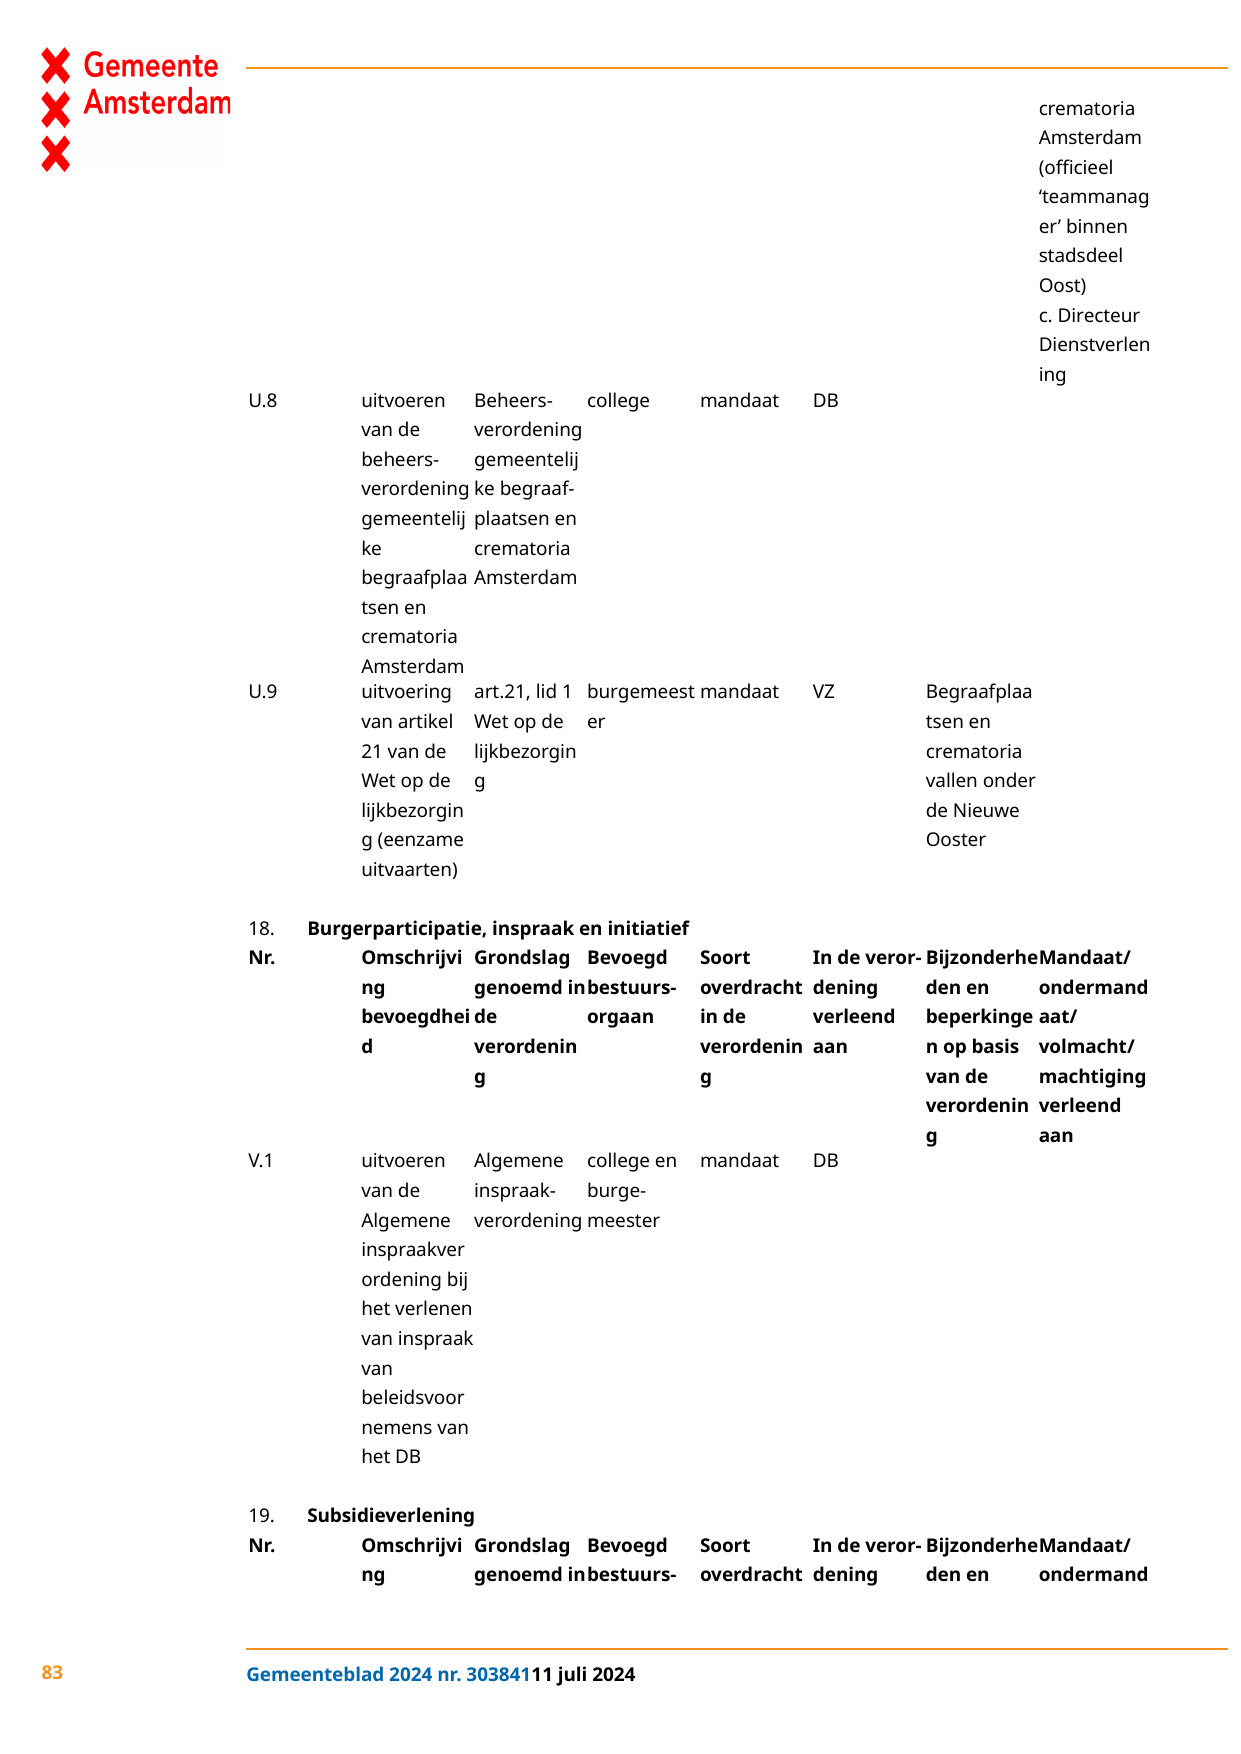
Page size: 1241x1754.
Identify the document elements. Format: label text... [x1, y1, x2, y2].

table_header Soort overdracht [700, 1532, 813, 1587]
table_cell Algemene inspraak-verordening [474, 1148, 587, 1469]
table_header Omschrijving bevoegdheid [361, 945, 474, 1148]
table_cell [474, 95, 587, 387]
table_cell uitvoeren van de beheers-verordening gemeentelijke begraafplaatsen en crematoria Amsterdam [361, 387, 474, 679]
table_header Grondslag genoemd in [474, 1532, 587, 1587]
table_header Mandaat/ondermandaat/ volmacht/machtiging verleend aan [1039, 945, 1152, 1148]
table_cell DB [813, 1148, 926, 1469]
table_header Bevoegd bestuurs-orgaan [587, 945, 700, 1148]
table_cell [926, 95, 1038, 387]
table_cell college [587, 387, 700, 679]
table_header Soort overdracht in de verordening [700, 945, 813, 1148]
table_cell [361, 95, 474, 387]
picture [41, 47, 231, 172]
table_header In de veror-dening [813, 1532, 926, 1587]
table_header Nr. [248, 1532, 361, 1587]
table_cell U.9 [248, 679, 361, 882]
table_cell mandaat [700, 1148, 813, 1469]
table_header Bijzonderheden en beperkingen op basis van de verordening [926, 945, 1038, 1148]
table_cell [1039, 1148, 1152, 1469]
table_cell [248, 95, 361, 387]
table_header Mandaat/ondermand [1039, 1532, 1152, 1587]
table_cell [587, 95, 700, 387]
table_header Bijzonderheden en [926, 1532, 1038, 1587]
table_cell VZ [813, 679, 926, 882]
table_cell uitvoeren van de Algemene inspraakverordening bij het verlenen van inspraak van beleidsvoornemens van het DB [361, 1148, 474, 1469]
table_cell [1039, 679, 1152, 882]
table_cell U.8 [248, 387, 361, 679]
list Burgerparticipatie, inspraak en initiatief [248, 915, 1152, 941]
table_cell uitvoering van artikel 21 van de Wet op de lijkbezorging (eenzame uitvaarten) [361, 679, 474, 882]
table_cell [926, 1148, 1038, 1469]
list Subsidieverlening [248, 1502, 1152, 1528]
table_cell mandaat [700, 679, 813, 882]
table_cell [1039, 387, 1152, 679]
table_cell V.1 [248, 1148, 361, 1469]
table_cell burgemeester [587, 679, 700, 882]
table_cell [926, 387, 1038, 679]
table_cell Beheers-verordening gemeentelijke begraaf-plaatsen en crematoria Amsterdam [474, 387, 587, 679]
table_cell art.21, lid 1 Wet op de lijkbezorging [474, 679, 587, 882]
table_cell [813, 95, 926, 387]
table_cell crematoria Amsterdam (officieel ‘teammanager’ binnen stadsdeel Oost) c. Directeur Dienstverlening [1039, 95, 1152, 387]
table_header Bevoegd bestuurs- [587, 1532, 700, 1587]
table_header Grondslag genoemd in de verordening [474, 945, 587, 1148]
table_header Nr. [248, 945, 361, 1148]
table_header In de veror-dening verleend aan [813, 945, 926, 1148]
table_cell [700, 95, 813, 387]
table_cell DB [813, 387, 926, 679]
table_cell Begraafplaatsen en crematoria vallen onder de Nieuwe Ooster [926, 679, 1038, 882]
table_header Omschrijving [361, 1532, 474, 1587]
table_cell mandaat [700, 387, 813, 679]
table_cell college en burge-meester [587, 1148, 700, 1469]
